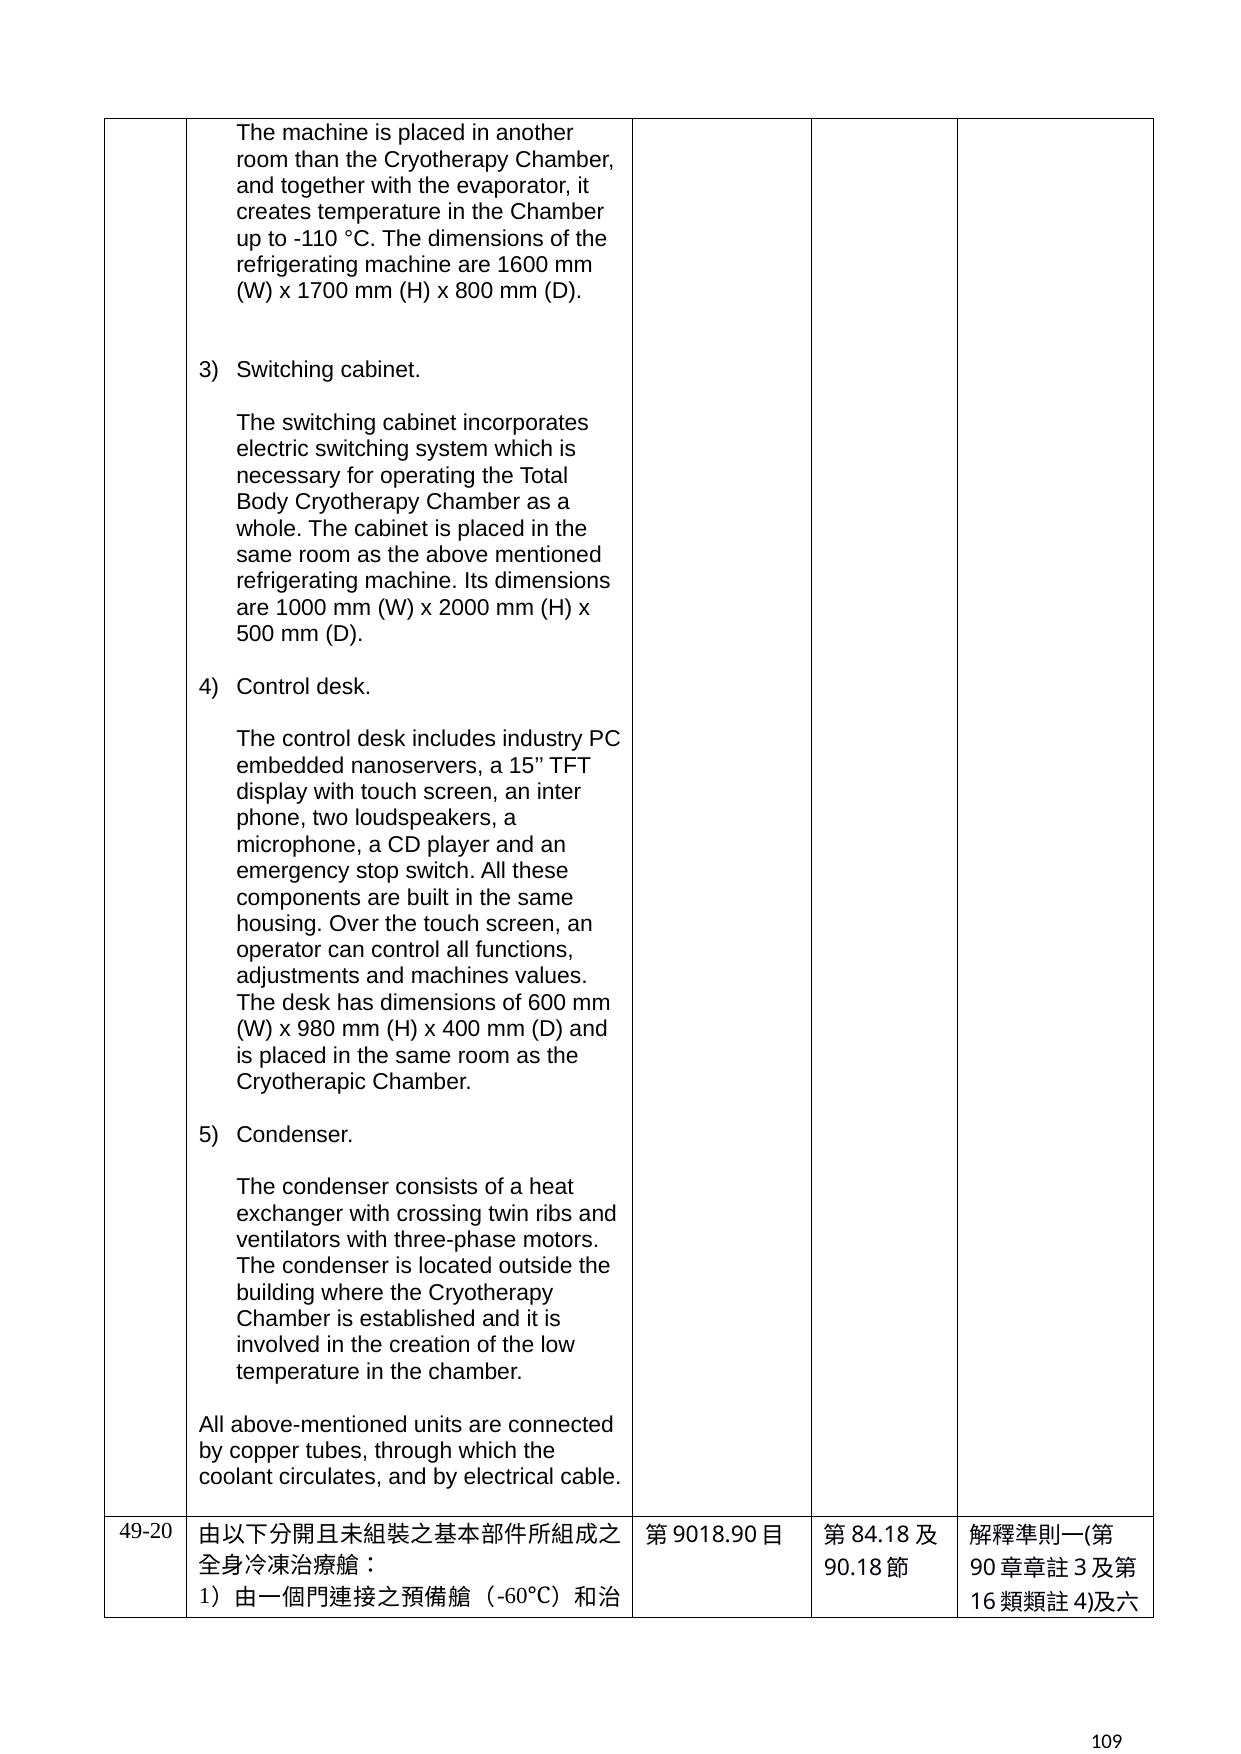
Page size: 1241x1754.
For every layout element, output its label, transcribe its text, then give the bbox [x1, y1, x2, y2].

table_cell [633, 119, 811, 1516]
table_cell 由以下分開且未組裝之基本部件所組成之全身冷凍治療艙： 1）由一個門連接之預備艙（-60℃）和治 [187, 1517, 632, 1617]
table_cell [812, 119, 957, 1516]
table_cell [105, 119, 186, 1516]
table_cell The machine is placed in another room than the Cryotherapy Chamber, and together with the evaporator, it creates temperature in the Chamber up to -110 °C. The dimensions of the refrigerating machine are 1600 mm (W) x 1700 mm (H) x 800 mm (D). Switching cabinet. The switching cabinet incorporates electric switching system which is necessary for operating the Total Body Cryotherapy Chamber as a whole. The cabinet is placed in the same room as the above mentioned refrigerating machine. Its dimensions are 1000 mm (W) x 2000 mm (H) x 500 mm (D). Control desk. The control desk includes industry PC embedded nanoservers, a 15’’ TFT display with touch screen, an inter phone, two loudspeakers, a microphone, a CD player and an emergency stop switch. All these components are built in the same housing. Over the touch screen, an operator can control all functions, adjustments and machines values. The desk has dimensions of 600 mm (W) x 980 mm (H) x 400 mm (D) and is placed in the same room as the Cryotherapic Chamber. Condenser. The condenser consists of a heat exchanger with crossing twin ribs and ventilators with three-phase motors. The condenser is located outside the building where the Cryotherapy Chamber is established and it is involved in the creation of the low temperature in the chamber. All above-mentioned units are connected by copper tubes, through which the coolant circulates, and by electrical cable. [187, 119, 632, 1516]
table_cell 解釋準則一(第90章章註3及第16類類註4)及六 [958, 1517, 1153, 1617]
table_cell 第84.18 及 90.18節 [812, 1517, 957, 1617]
table_cell [958, 119, 1153, 1516]
table_cell 49-20 [105, 1517, 186, 1617]
table_cell 第9018.90目 [633, 1517, 811, 1617]
